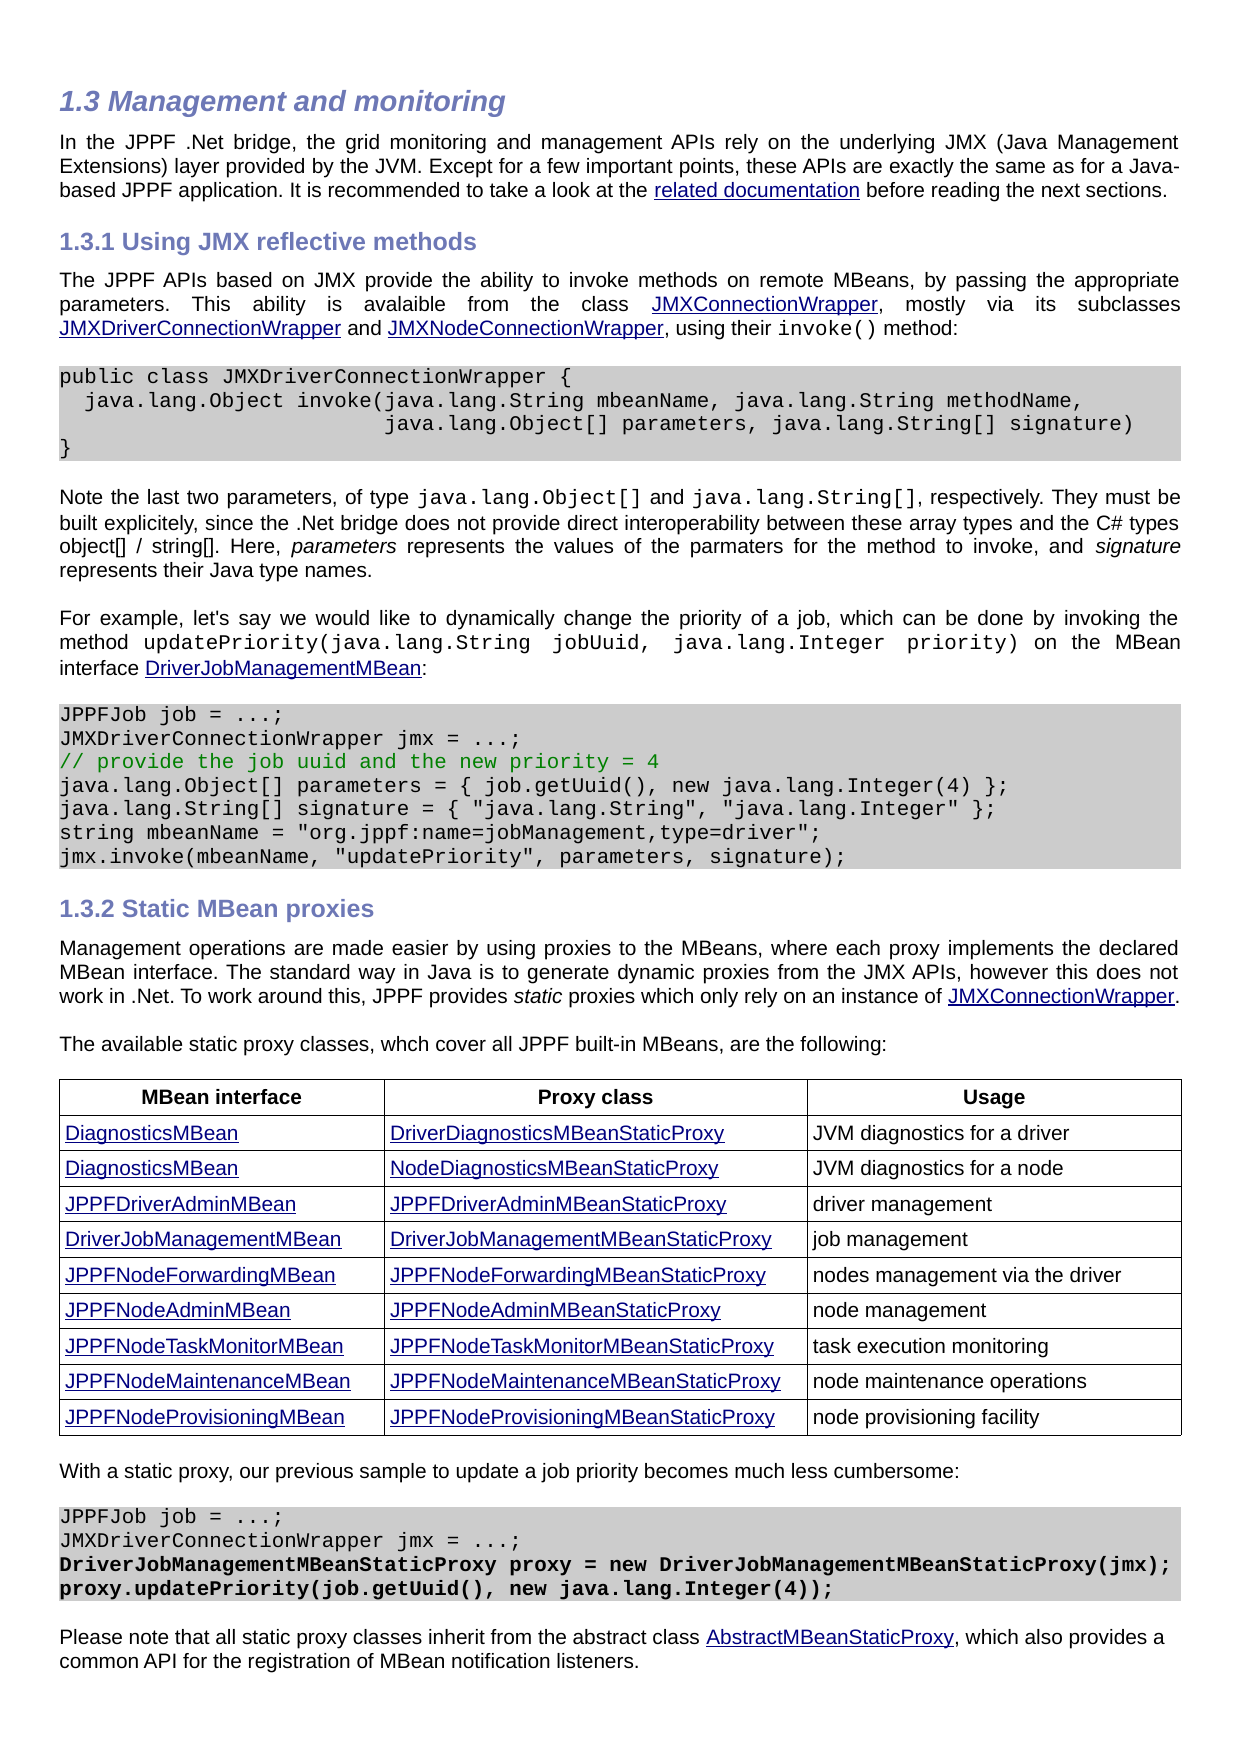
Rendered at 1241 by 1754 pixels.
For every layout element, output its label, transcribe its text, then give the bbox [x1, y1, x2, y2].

text JMXDriverConnectionWrapper jmx = ...; [59, 1530, 1181, 1554]
table_cell JVM diagnostics for a driver [808, 1116, 1181, 1150]
table_header Proxy class [385, 1080, 807, 1115]
text In the JPPF .Net bridge, the grid monitoring and management APIs rely on the underlying JMX (Java Management Extensions) layer provided by the JVM. Except for a few important points, these APIs are exactly the same as for a Java-based JPPF application. It is recommended to take a look at the related documentation before reading the next sections. [59, 130, 1181, 202]
text } [59, 437, 1181, 461]
table_header Usage [808, 1080, 1181, 1115]
table_cell JPPFNodeProvisioningMBeanStaticProxy [385, 1400, 807, 1434]
subtitle Static MBean proxies [59, 894, 1181, 923]
table_cell JPPFNodeAdminMBeanStaticProxy [385, 1294, 807, 1328]
table_header MBean interface [60, 1080, 384, 1115]
text Note the last two parameters, of type java.lang.Object[] and java.lang.String[], respectively. They must be built explicitely, since the .Net bridge does not provide direct interoperability between these array types and the C# types object[] / string[]. Here, parameters represents the values of the parmaters for the method to invoke, and signature represents their Java type names. [59, 484, 1181, 582]
table_cell DriverJobManagementMBeanStaticProxy [385, 1222, 807, 1257]
table_cell job management [808, 1222, 1181, 1257]
table_cell DiagnosticsMBean [60, 1116, 384, 1150]
table_cell nodes management via the driver [808, 1258, 1181, 1292]
table_cell JPPFNodeProvisioningMBean [60, 1400, 384, 1434]
text For example, let's say we would like to dynamically change the priority of a job, which can be done by invoking the method updatePriority(java.lang.String jobUuid, java.lang.Integer priority) on the MBean interface DriverJobManagementMBean: [59, 606, 1181, 680]
text The JPPF APIs based on JMX provide the ability to invoke methods on remote MBeans, by passing the appropriate parameters. This ability is avalaible from the class JMXConnectionWrapper, mostly via its subclasses JMXDriverConnectionWrapper and JMXNodeConnectionWrapper, using their invoke() method: [59, 268, 1181, 342]
text jmx.invoke(mbeanName, "updatePriority", parameters, signature); [59, 846, 1181, 869]
table_cell node provisioning facility [808, 1400, 1181, 1434]
text Please note that all static proxy classes inherit from the abstract class AbstractMBeanStaticProxy, which also provides a common API for the registration of MBean notification listeners. [59, 1625, 1181, 1673]
table_cell DiagnosticsMBean [60, 1151, 384, 1186]
text java.lang.Object invoke(java.lang.String mbeanName, java.lang.String methodName, [59, 389, 1181, 413]
table_cell DriverDiagnosticsMBeanStaticProxy [385, 1116, 807, 1150]
table_cell JPPFDriverAdminMBean [60, 1187, 384, 1221]
table_cell driver management [808, 1187, 1181, 1221]
text Management operations are made easier by using proxies to the MBeans, where each proxy implements the declared MBean interface. The standard way in Java is to generate dynamic proxies from the JMX APIs, however this does not work in .Net. To work around this, JPPF provides static proxies which only rely on an instance of JMXConnectionWrapper. [59, 936, 1181, 1007]
text java.lang.Object[] parameters = { job.getUuid(), new java.lang.Integer(4) }; [59, 775, 1181, 798]
table_cell node maintenance operations [808, 1365, 1181, 1399]
text JMXDriverConnectionWrapper jmx = ...; [59, 727, 1181, 751]
table_cell JPPFNodeMaintenanceMBean [60, 1365, 384, 1399]
table_cell JVM diagnostics for a node [808, 1151, 1181, 1186]
table_cell JPPFNodeMaintenanceMBeanStaticProxy [385, 1365, 807, 1399]
text With a static proxy, our previous sample to update a job priority becomes much less cumbersome: [59, 1459, 1181, 1483]
table_cell JPPFNodeAdminMBean [60, 1294, 384, 1328]
text java.lang.Object[] parameters, java.lang.String[] signature) [59, 413, 1181, 437]
text // provide the job uuid and the new priority = 4 [59, 751, 1181, 775]
table_cell JPPFNodeTaskMonitorMBean [60, 1329, 384, 1363]
table_cell NodeDiagnosticsMBeanStaticProxy [385, 1151, 807, 1186]
table_cell JPPFNodeTaskMonitorMBeanStaticProxy [385, 1329, 807, 1363]
subtitle Management and monitoring [59, 84, 1181, 118]
table_cell node management [808, 1294, 1181, 1328]
table_cell DriverJobManagementMBean [60, 1222, 384, 1257]
table_cell JPPFNodeForwardingMBean [60, 1258, 384, 1292]
text java.lang.String[] signature = { "java.lang.String", "java.lang.Integer" }; [59, 798, 1181, 822]
text DriverJobManagementMBeanStaticProxy proxy = new DriverJobManagementMBeanStaticProxy(jmx); [59, 1554, 1181, 1577]
text JPPFJob job = ...; [59, 704, 1181, 727]
text string mbeanName = "org.jppf:name=jobManagement,type=driver"; [59, 822, 1181, 846]
table_cell task execution monitoring [808, 1329, 1181, 1363]
table_cell JPPFDriverAdminMBeanStaticProxy [385, 1187, 807, 1221]
table_cell JPPFNodeForwardingMBeanStaticProxy [385, 1258, 807, 1292]
text JPPFJob job = ...; [59, 1507, 1181, 1530]
text proxy.updatePriority(job.getUuid(), new java.lang.Integer(4)); [59, 1577, 1181, 1601]
text public class JMXDriverConnectionWrapper { [59, 366, 1181, 389]
text The available static proxy classes, whch cover all JPPF built-in MBeans, are the following: [59, 1031, 1181, 1055]
subtitle Using JMX reflective methods [59, 227, 1181, 256]
